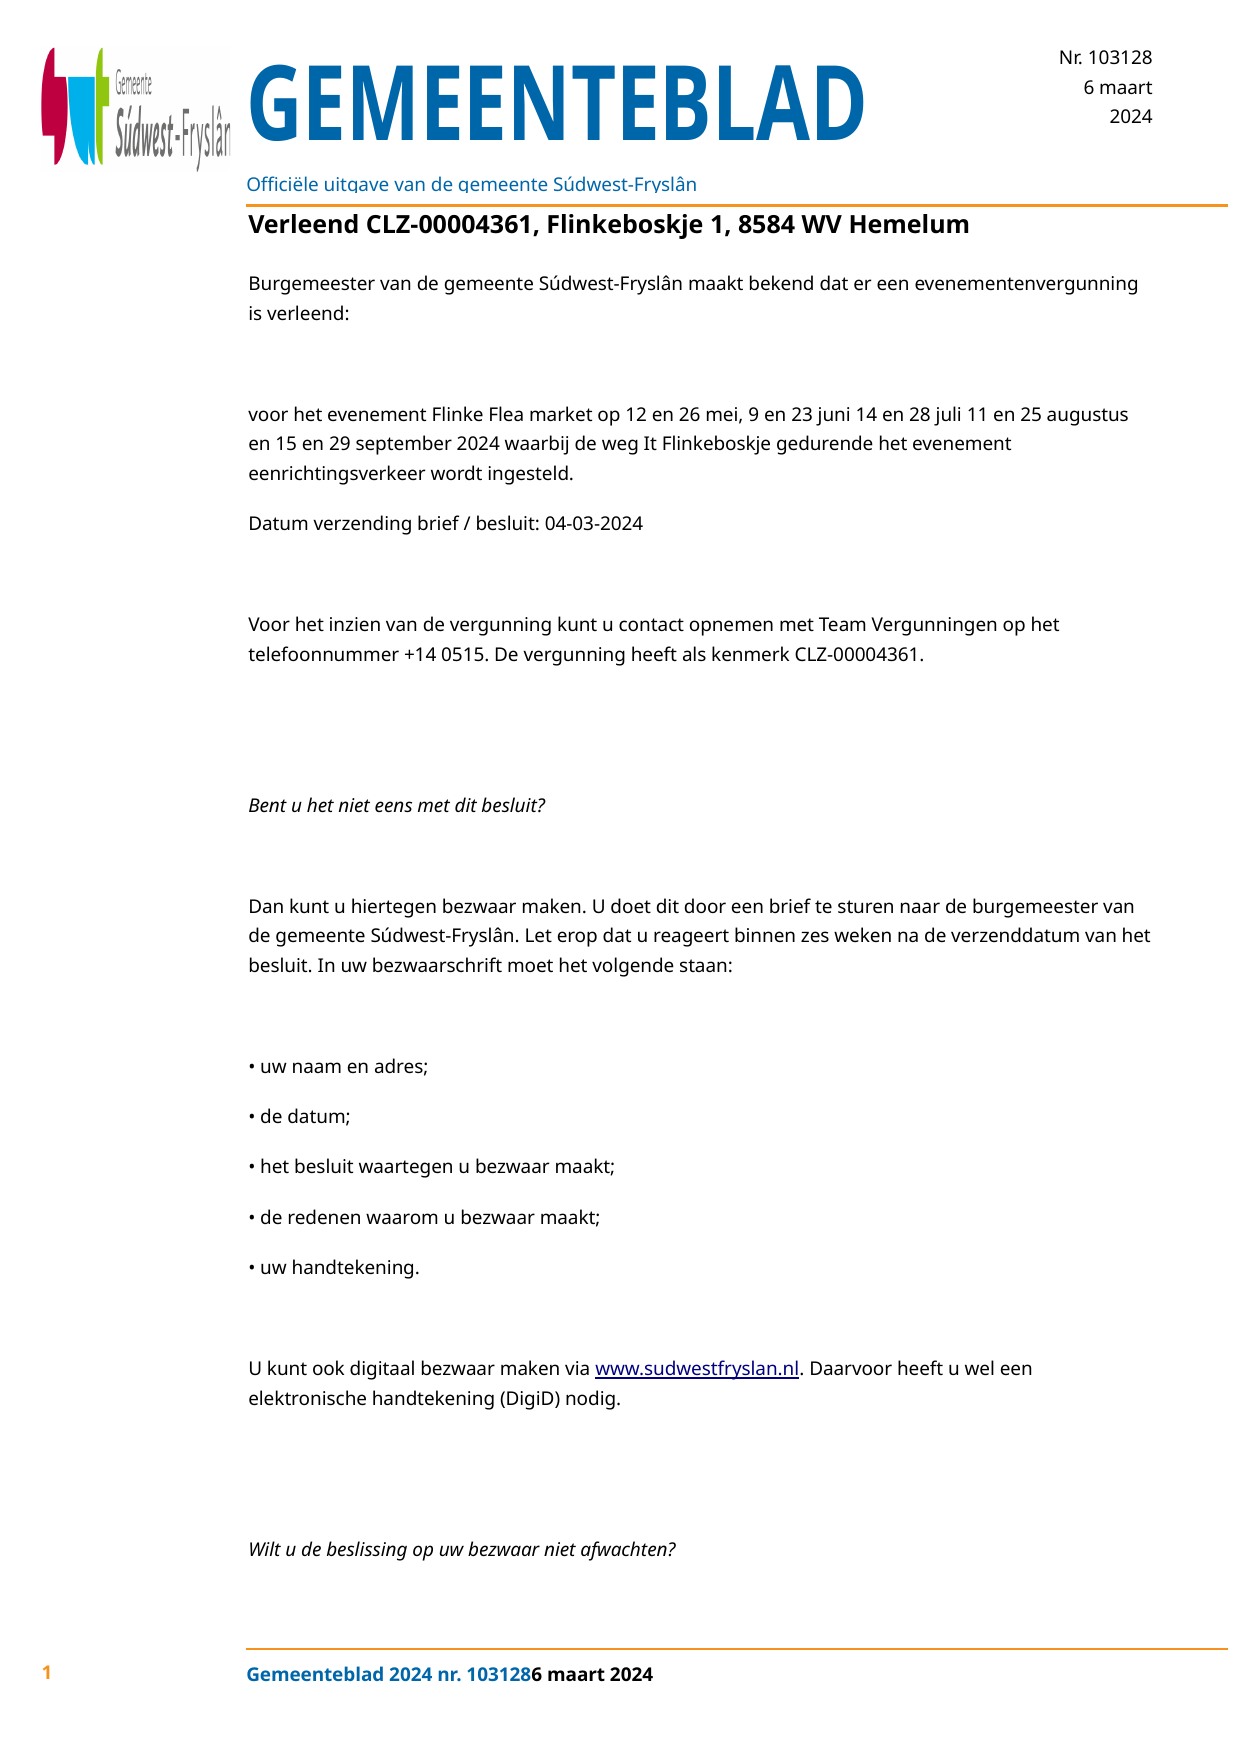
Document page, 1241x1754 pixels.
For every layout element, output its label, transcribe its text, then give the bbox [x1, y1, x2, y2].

text Wilt u de beslissing op uw bezwaar niet afwachten? [248, 1536, 1152, 1562]
text • de datum; [248, 1103, 1152, 1129]
text Datum verzending brief / besluit: 04-03-2024 [248, 510, 1152, 536]
text voor het evenement Flinke Flea market op 12 en 26 mei, 9 en 23 juni 14 en 28 juli 11 en 25 augustus en 15 en 29 september 2024 waarbij de weg It Flinkeboskje gedurende het evenement eenrichtingsverkeer wordt ingesteld. [248, 401, 1152, 486]
picture [41, 47, 231, 172]
text • uw naam en adres; [248, 1053, 1152, 1078]
text • uw handtekening. [248, 1254, 1152, 1280]
text Burgemeester van de gemeente Súdwest-Fryslân maakt bekend dat er een evenementenvergunning is verleend: [248, 270, 1152, 326]
text Verleend CLZ-00004361, Flinkeboskje 1, 8584 WV Hemelum [248, 207, 1152, 241]
text U kunt ook digitaal bezwaar maken via www.sudwestfryslan.nl. Daarvoor heeft u wel een elektronische handtekening (DigiD) nodig. [248, 1355, 1152, 1411]
text Dan kunt u hiertegen bezwaar maken. U doet dit door een brief te sturen naar de burgemeester van de gemeente Súdwest-Fryslân. Let erop dat u reageert binnen zes weken na de verzenddatum van het besluit. In uw bezwaarschrift moet het volgende staan: [248, 893, 1152, 978]
text Bent u het niet eens met dit besluit? [248, 792, 1152, 818]
text Voor het inzien van de vergunning kunt u contact opnemen met Team Vergunningen op het telefoonnummer +14 0515. De vergunning heeft als kenmerk CLZ-00004361. [248, 611, 1152, 666]
text • de redenen waarom u bezwaar maakt; [248, 1204, 1152, 1230]
text • het besluit waartegen u bezwaar maakt; [248, 1154, 1152, 1179]
